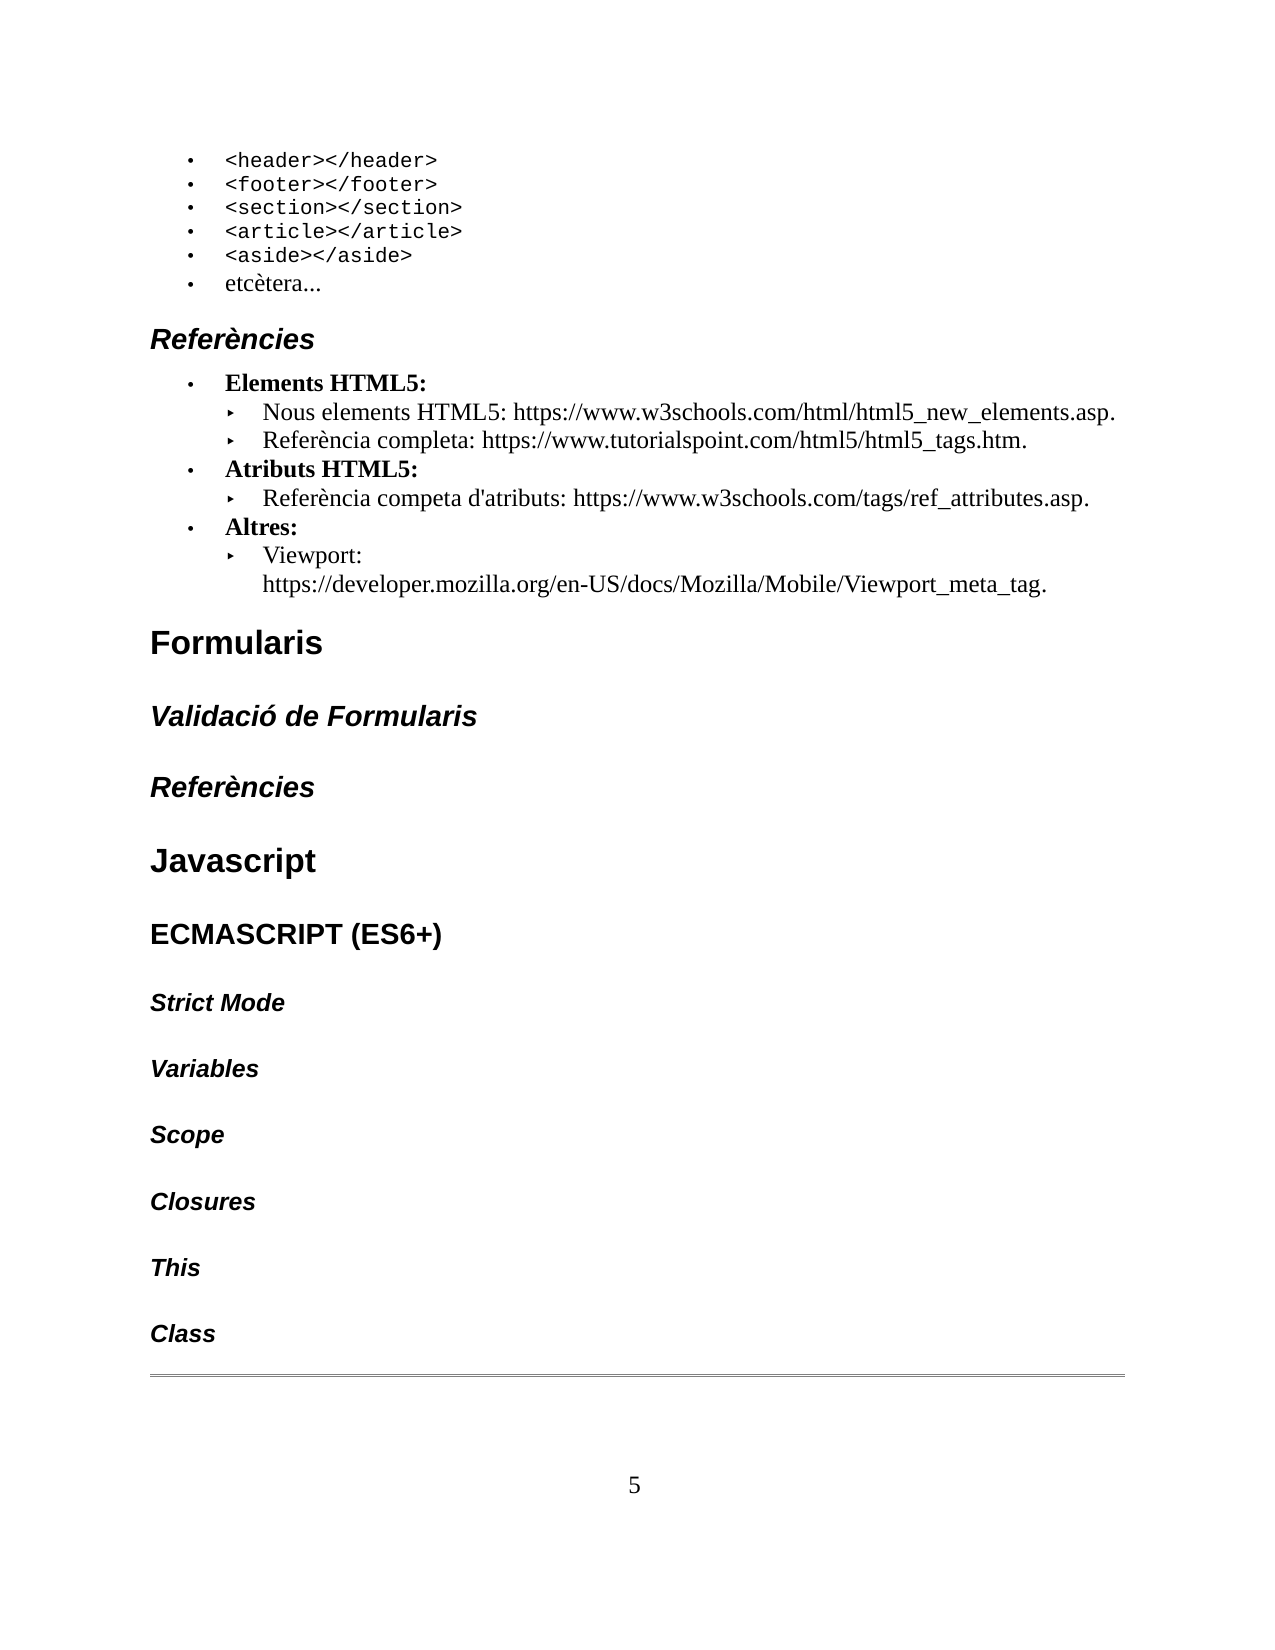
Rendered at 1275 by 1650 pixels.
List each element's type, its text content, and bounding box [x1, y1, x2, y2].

subtitle Javascript [150, 841, 1125, 880]
list Viewport: https://developer.mozilla.org/en-US/docs/Mozilla/Mobile/Viewport_meta_tag. [225, 541, 1125, 598]
list Referència completa: https://www.tutorialspoint.com/html5/html5_tags.htm. [225, 426, 1125, 454]
subtitle Scope [150, 1121, 1125, 1149]
list <footer></footer> [187, 174, 1125, 197]
subtitle Closures [150, 1187, 1125, 1215]
list <section></section> [187, 197, 1125, 221]
subtitle Validació de Formularis [150, 699, 1125, 733]
subtitle ECMASCRIPT (ES6+) [150, 917, 1125, 951]
subtitle Referències [150, 322, 1125, 356]
list Nous elements HTML5: https://www.w3schools.com/html/html5_new_elements.asp. [225, 397, 1125, 426]
subtitle Formularis [150, 623, 1125, 662]
list Altres: [187, 512, 1125, 541]
list <header></header> [187, 150, 1125, 174]
subtitle Referències [150, 770, 1125, 804]
list <article></article> [187, 221, 1125, 244]
list Elements HTML5: [187, 368, 1125, 397]
list etcètera... [187, 268, 1125, 297]
list Referència competa d'atributs: https://www.w3schools.com/tags/ref_attributes.asp. [225, 483, 1125, 512]
list <aside></aside> [187, 244, 1125, 268]
list Atributs HTML5: [187, 454, 1125, 483]
subtitle Strict Mode [150, 988, 1125, 1017]
subtitle This [150, 1253, 1125, 1281]
subtitle Class [150, 1319, 1125, 1347]
subtitle Variables [150, 1054, 1125, 1083]
